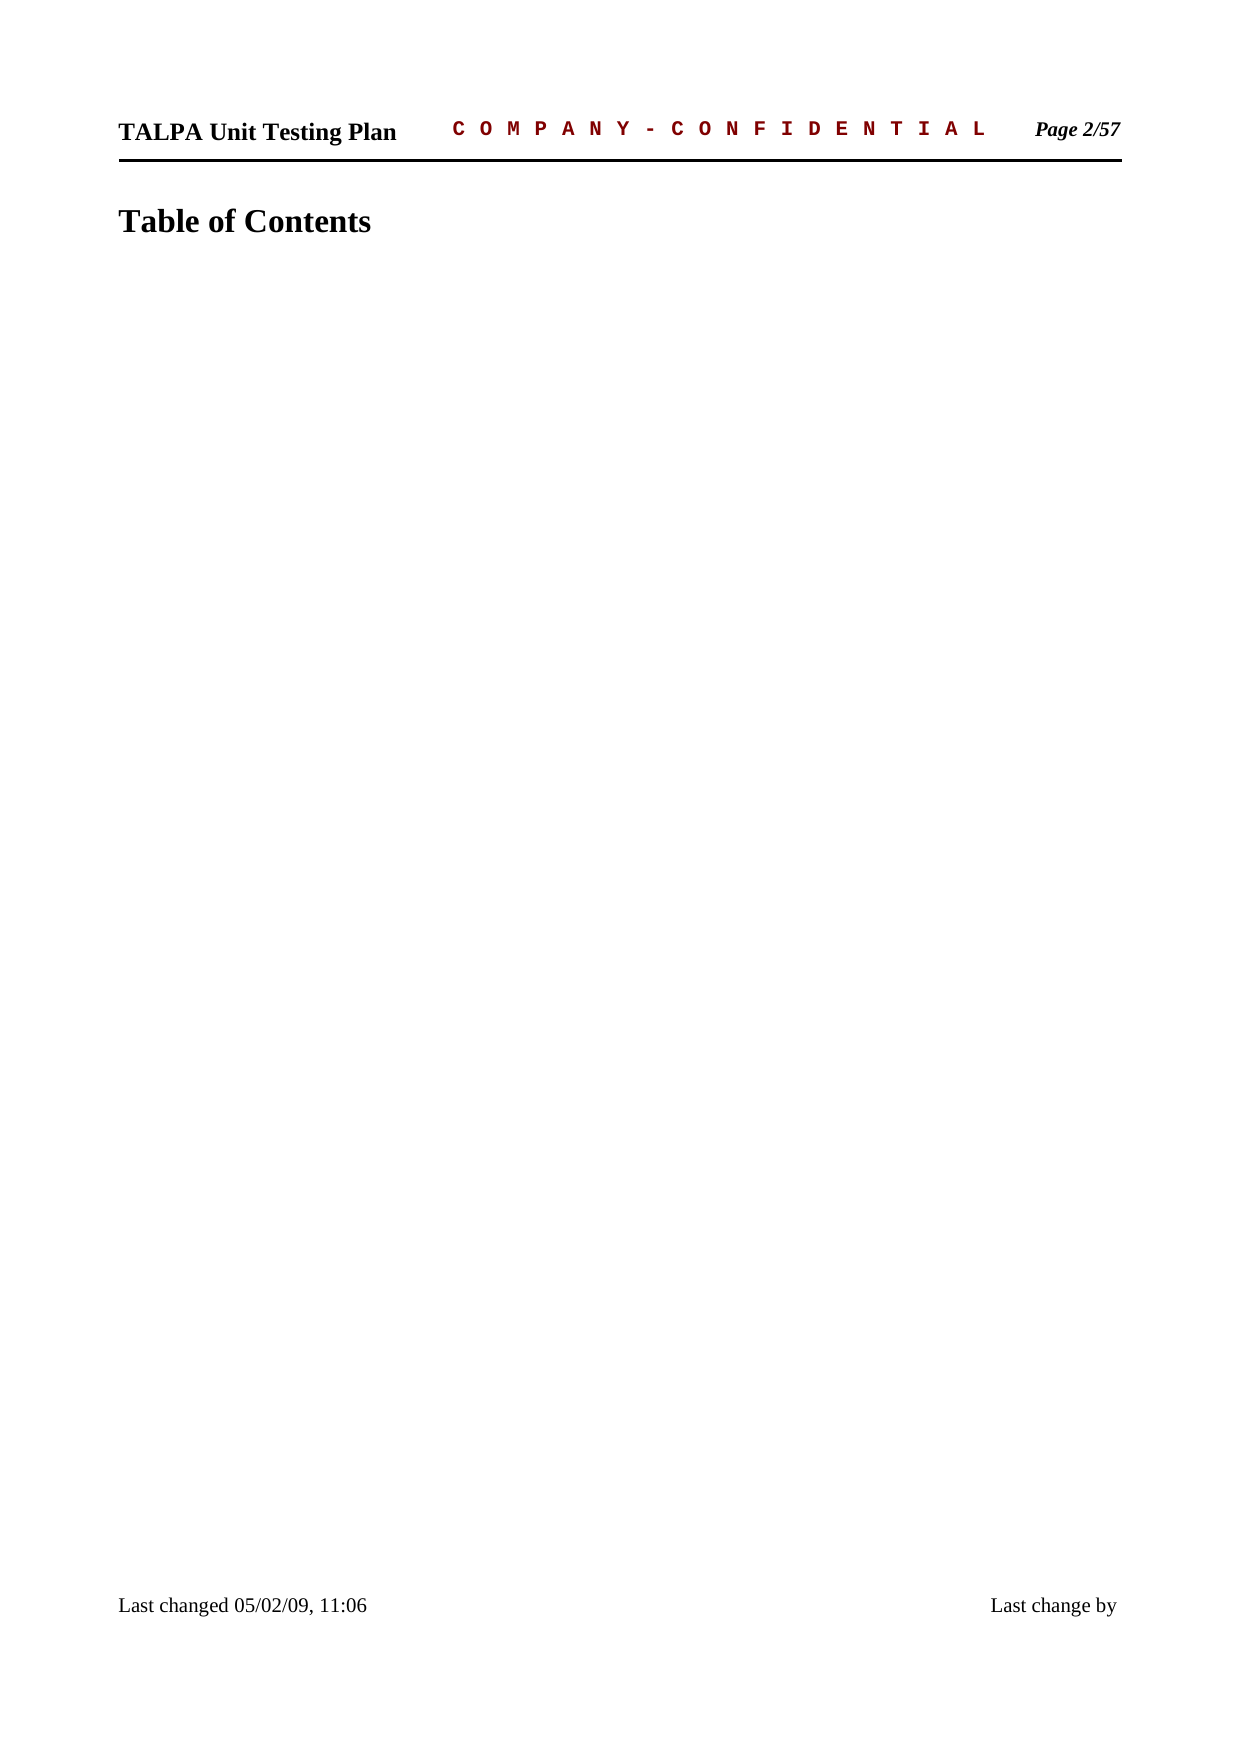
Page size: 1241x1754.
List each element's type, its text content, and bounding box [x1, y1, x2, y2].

subtitle Table of Contents [118, 203, 1122, 240]
